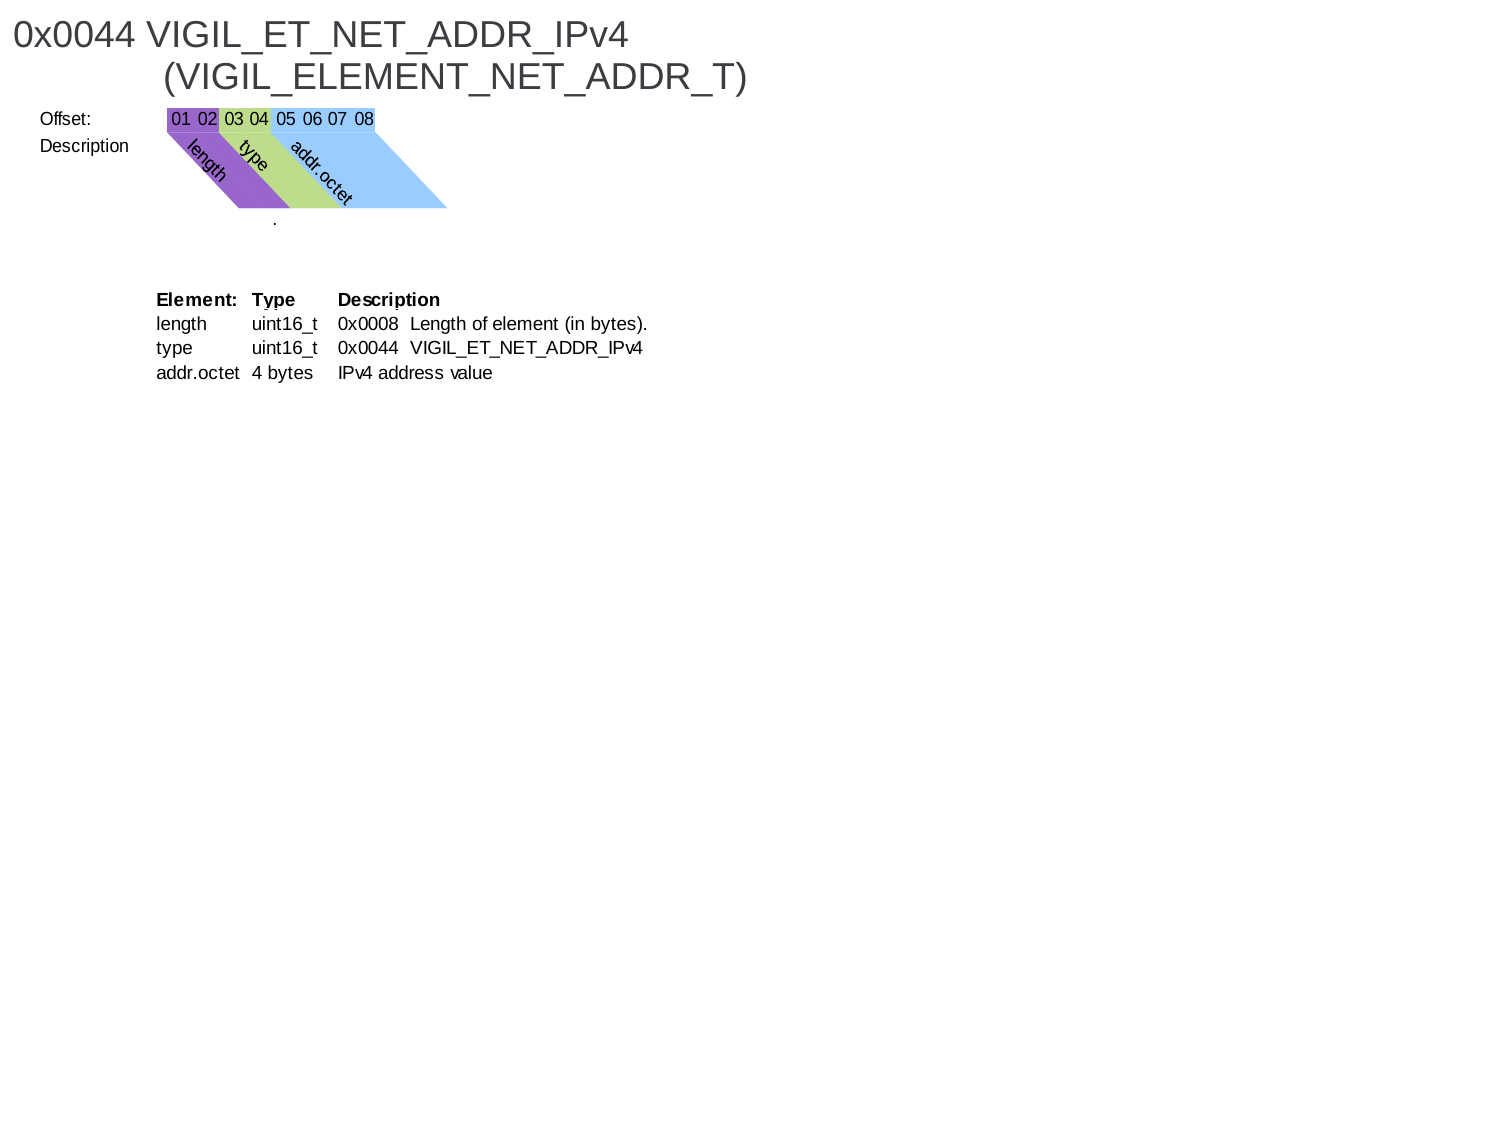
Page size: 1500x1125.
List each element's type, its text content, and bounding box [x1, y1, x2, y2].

chart [38, 108, 1366, 283]
chart [154, 289, 678, 413]
text_box 0x0044 VIGIL_ET_NET_ADDR_IPv4 (VIGIL_ELEMENT_NET_ADDR_T) [13, 13, 1440, 98]
